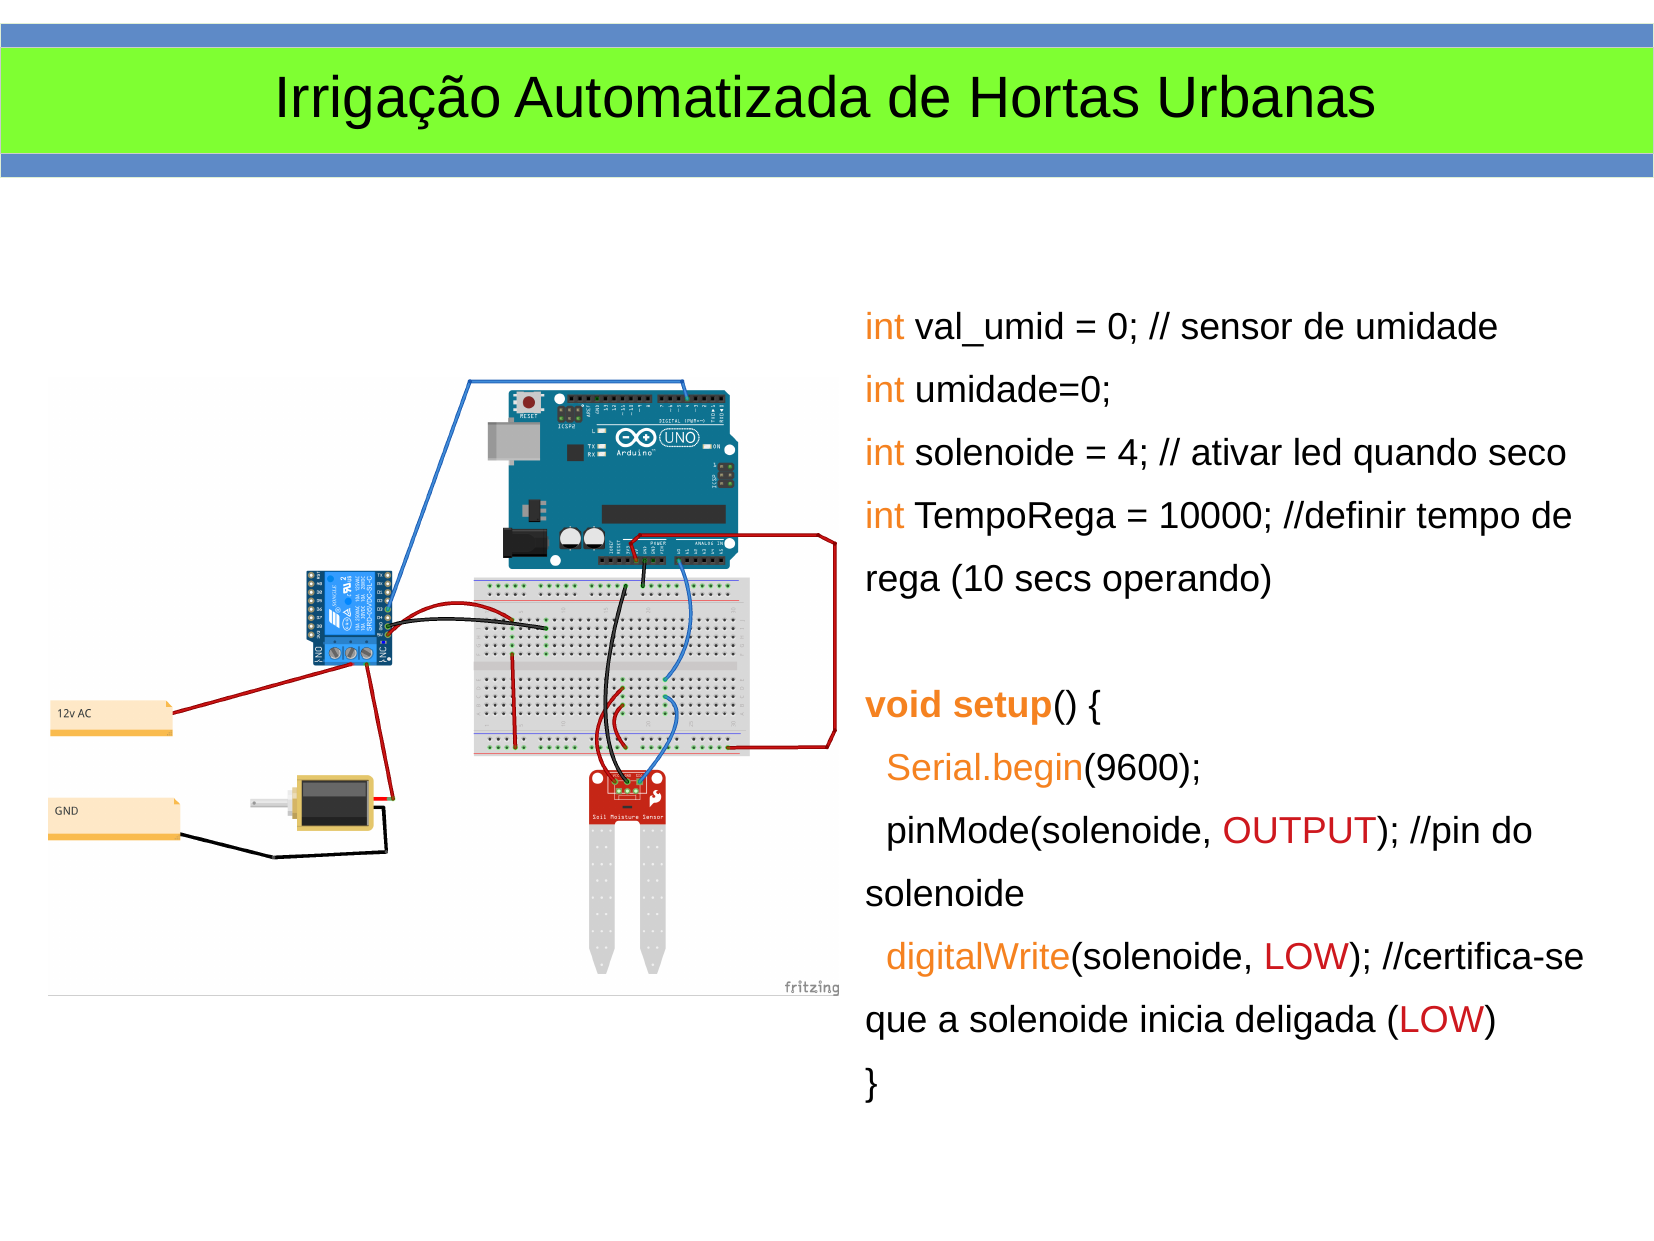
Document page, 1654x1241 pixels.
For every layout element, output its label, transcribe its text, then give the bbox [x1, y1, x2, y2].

picture [48, 377, 839, 996]
text_box [0, 23, 1654, 178]
title Irrigação Automatizada de Hortas Urbanas [200, 41, 1512, 154]
text_box int val_umid = 0; // sensor de umidade int umidade=0; int solenoide = 4; // ativar led quando seco int TempoRega = 10000; //definir tempo de rega (10 secs operando) void setup() { Serial.begin(9600); pinMode(solenoide, OUTPUT); //pin do solenoide digitalWrite(solenoide, LOW); //certifica-se que a solenoide inicia deligada (LOW) } [850, 277, 1630, 1081]
